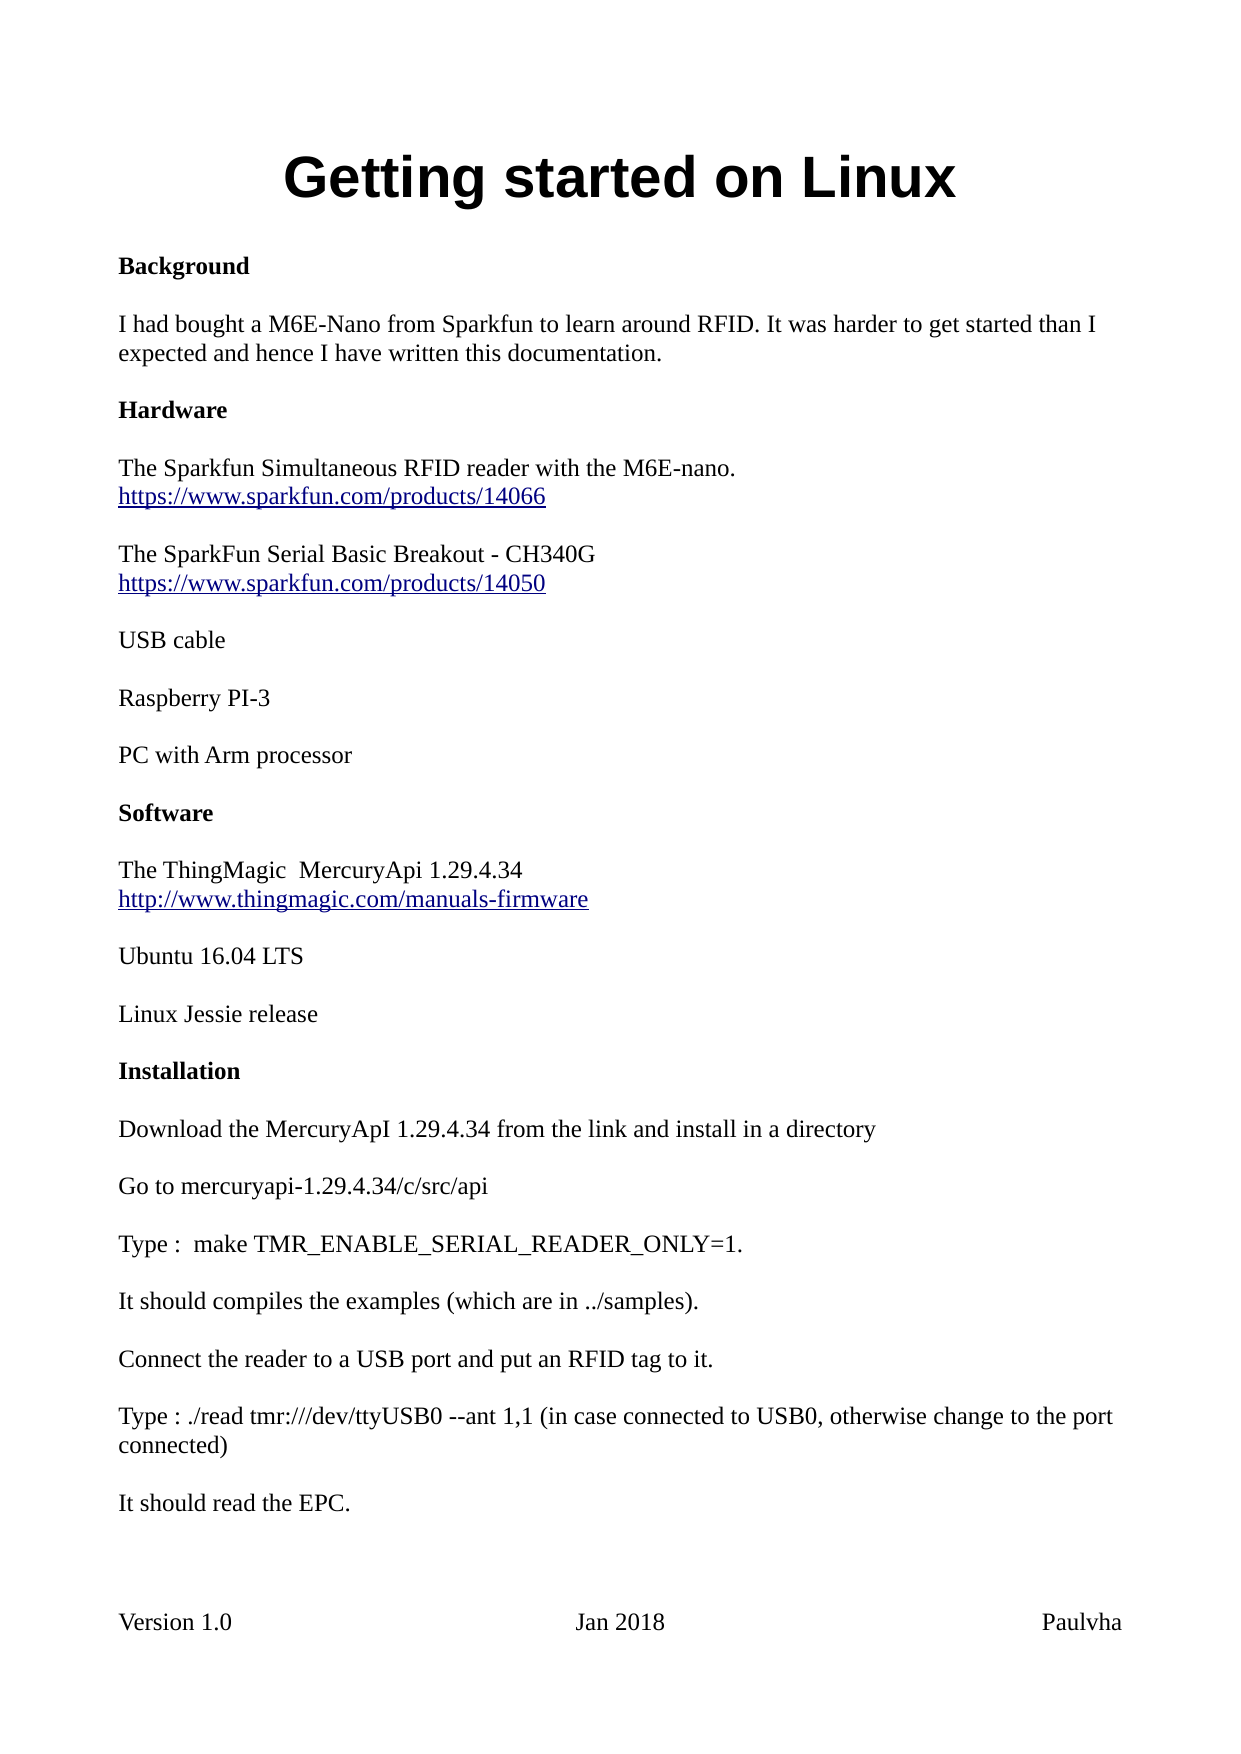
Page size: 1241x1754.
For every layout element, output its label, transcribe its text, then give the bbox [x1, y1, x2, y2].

text https://www.sparkfun.com/products/14050 [118, 568, 1122, 596]
text I had bought a M6E-Nano from Sparkfun to learn around RFID. It was harder to get started than I expected and hence I have written this documentation. [118, 309, 1122, 366]
title Getting started on Linux [118, 143, 1122, 210]
text The Sparkfun Simultaneous RFID reader with the M6E-nano. https://www.sparkfun.com/products/14066 [118, 453, 1122, 510]
text Software [118, 798, 1122, 826]
text Type : make TMR_ENABLE_SERIAL_READER_ONLY=1. It should compiles the examples (which are in ../samples). Connect the reader to a USB port and put an RFID tag to it. Type : ./read tmr:///dev/ttyUSB0 --ant 1,1 (in case connected to USB0, otherwise change to the port connected) [118, 1229, 1122, 1459]
text Hardware [118, 395, 1122, 424]
text The SparkFun Serial Basic Breakout - CH340G [118, 539, 1122, 568]
text Installation [118, 1056, 1122, 1085]
text USB cable [118, 625, 1122, 654]
text PC with Arm processor [118, 740, 1122, 769]
text Ubuntu 16.04 LTS [118, 941, 1122, 970]
text Go to mercuryapi-1.29.4.34/c/src/api [118, 1143, 1122, 1200]
text The ThingMagic MercuryApi 1.29.4.34 [118, 855, 1122, 884]
text Linux Jessie release [118, 999, 1122, 1028]
text http://www.thingmagic.com/manuals-firmware [118, 884, 1122, 913]
text Download the MercuryApI 1.29.4.34 from the link and install in a directory [118, 1114, 1122, 1143]
text It should read the EPC. [118, 1459, 1122, 1516]
text Background [118, 251, 1122, 280]
text Raspberry PI-3 [118, 683, 1122, 711]
